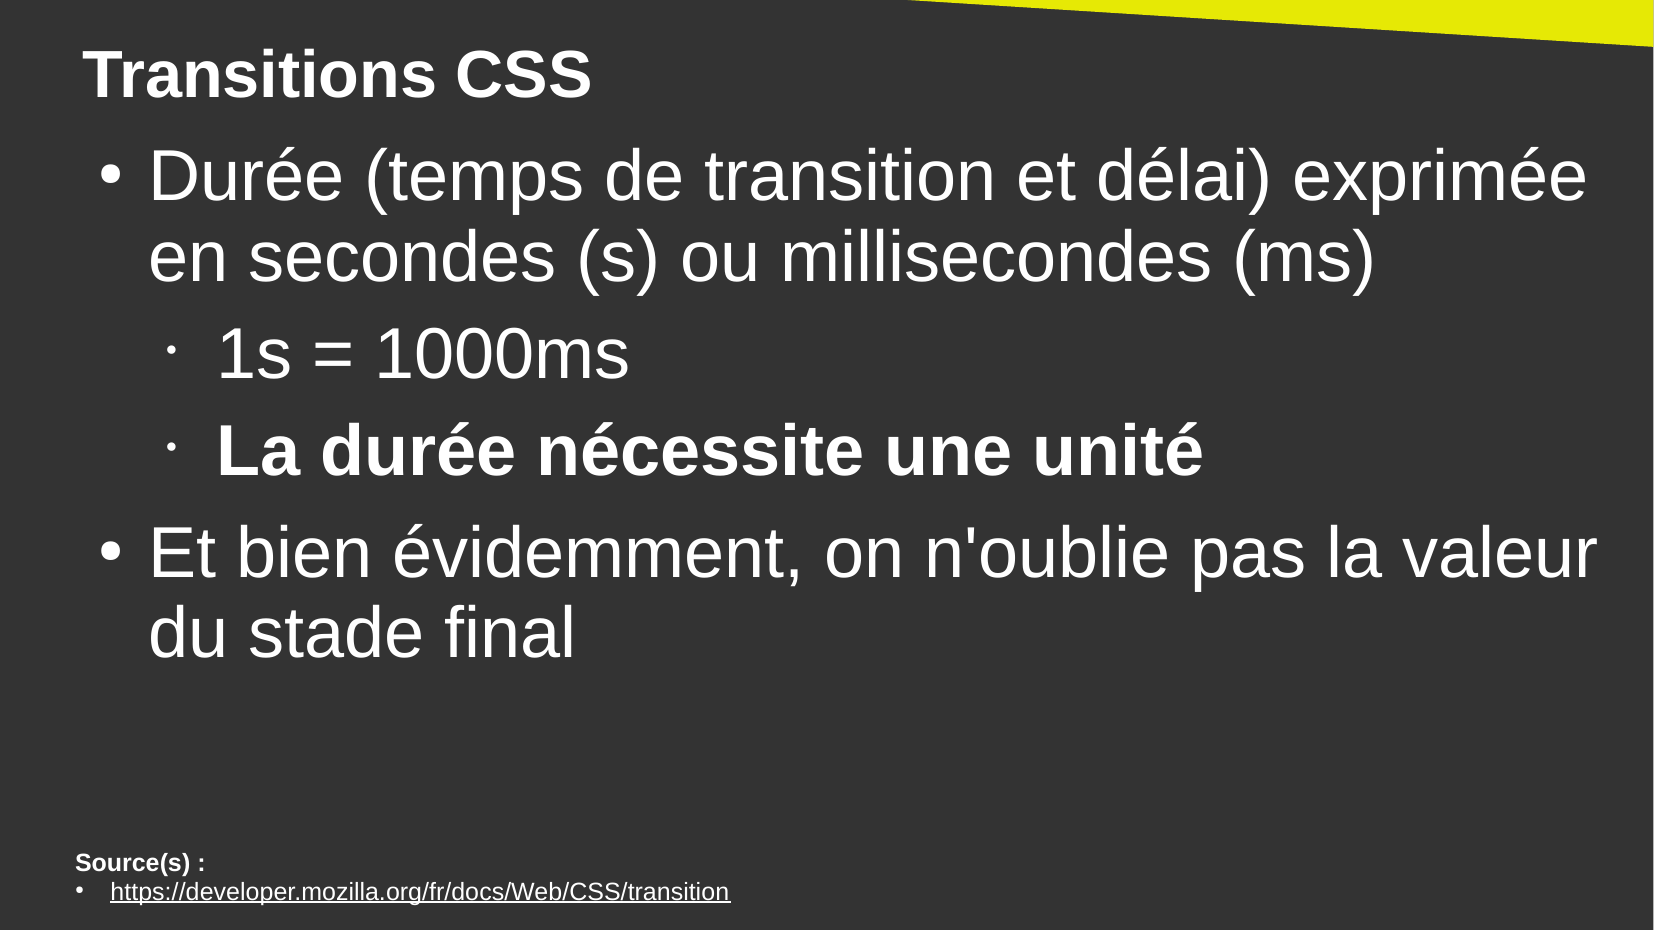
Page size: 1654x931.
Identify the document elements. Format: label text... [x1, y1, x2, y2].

title Transitions CSS [82, 37, 1571, 114]
list Durée (temps de transition et délai) exprimée en secondes (s) ou millisecondes (ms) 1s = 1000ms La durée nécessite une unité Et bien évidemment, on n'oublie pas la valeur du stade final [80, 135, 1620, 733]
text_box Source(s) : https://developer.mozilla.org/fr/docs/Web/CSS/transition [60, 841, 1546, 931]
text_box [907, 0, 1654, 47]
